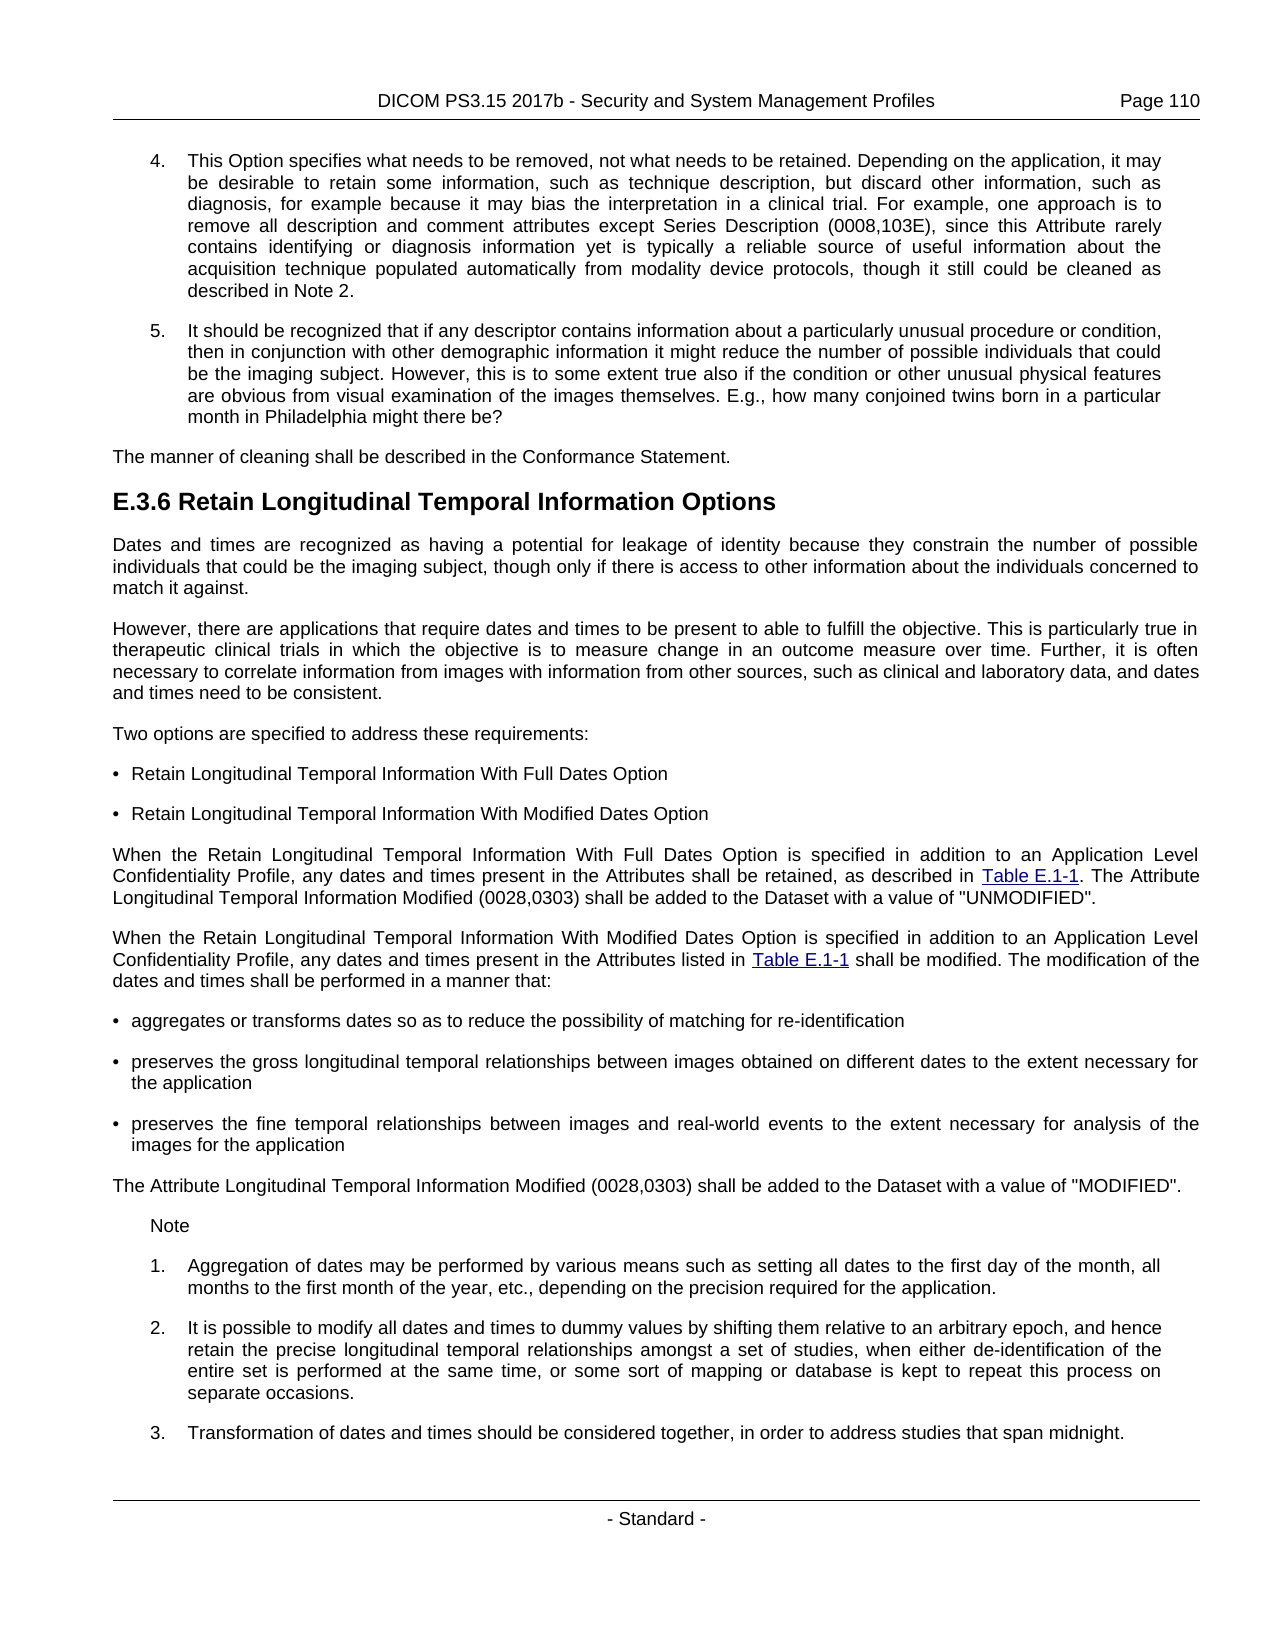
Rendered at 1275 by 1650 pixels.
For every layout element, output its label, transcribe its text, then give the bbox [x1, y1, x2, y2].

text Note [150, 1215, 1162, 1236]
list Aggregation of dates may be performed by various means such as setting all dates to the first day of the month, all months to the first month of the year, etc., depending on the precision required for the application. [150, 1255, 1162, 1298]
text Two options are specified to address these requirements: [112, 722, 1200, 744]
list Retain Longitudinal Temporal Information With Modified Dates Option [112, 803, 1200, 825]
list preserves the fine temporal relationships between images and real-world events to the extent necessary for analysis of the images for the application [112, 1112, 1200, 1156]
list It is possible to modify all dates and times to dummy values by shifting them relative to an arbitrary epoch, and hence retain the precise longitudinal temporal relationships amongst a set of studies, when either de-identification of the entire set is performed at the same time, or some sort of mapping or database is kept to repeat this process on separate occasions. [150, 1317, 1162, 1403]
text The manner of cleaning shall be described in the Conformance Statement. [112, 446, 1200, 468]
list Retain Longitudinal Temporal Information With Full Dates Option [112, 763, 1200, 784]
list Transformation of dates and times should be considered together, in order to address studies that span midnight. [150, 1422, 1162, 1443]
text The Attribute Longitudinal Temporal Information Modified (0028,0303) shall be added to the Dataset with a value of "MODIFIED". [112, 1174, 1200, 1196]
text E.3.6 Retain Longitudinal Temporal Information Options [112, 487, 1200, 515]
text However, there are applications that require dates and times to be present to able to fulfill the objective. This is particularly true in therapeutic clinical trials in which the objective is to measure change in an outcome measure over time. Further, it is often necessary to correlate information from images with information from other sources, such as clinical and laboratory data, and dates and times need to be consistent. [112, 617, 1200, 704]
list This Option specifies what needs to be removed, not what needs to be retained. Depending on the application, it may be desirable to retain some information, such as technique description, but discard other information, such as diagnosis, for example because it may bias the interpretation in a clinical trial. For example, one approach is to remove all description and comment attributes except Series Description (0008,103E), since this Attribute rarely contains identifying or diagnosis information yet is typically a reliable source of useful information about the acquisition technique populated automatically from modality device protocols, though it still could be cleaned as described in Note 2. [150, 150, 1162, 301]
text Dates and times are recognized as having a potential for leakage of identity because they constrain the number of possible individuals that could be the imaging subject, though only if there is access to other information about the individuals concerned to match it against. [112, 534, 1200, 599]
list preserves the gross longitudinal temporal relationships between images obtained on different dates to the extent necessary for the application [112, 1051, 1200, 1094]
text When the Retain Longitudinal Temporal Information With Modified Dates Option is specified in addition to an Application Level Confidentiality Profile, any dates and times present in the Attributes listed in Table E.1-1 shall be modified. The modification of the dates and times shall be performed in a manner that: [112, 927, 1200, 992]
list It should be recognized that if any descriptor contains information about a particularly unusual procedure or condition, then in conjunction with other demographic information it might reduce the number of possible individuals that could be the imaging subject. However, this is to some extent true also if the condition or other unusual physical features are obvious from visual examination of the images themselves. E.g., how many conjoined twins born in a particular month in Philadelphia might there be? [150, 320, 1162, 427]
list aggregates or transforms dates so as to reduce the possibility of matching for re-identification [112, 1010, 1200, 1032]
text When the Retain Longitudinal Temporal Information With Full Dates Option is specified in addition to an Application Level Confidentiality Profile, any dates and times present in the Attributes shall be retained, as described in Table E.1-1. The Attribute Longitudinal Temporal Information Modified (0028,0303) shall be added to the Dataset with a value of "UNMODIFIED". [112, 843, 1200, 908]
